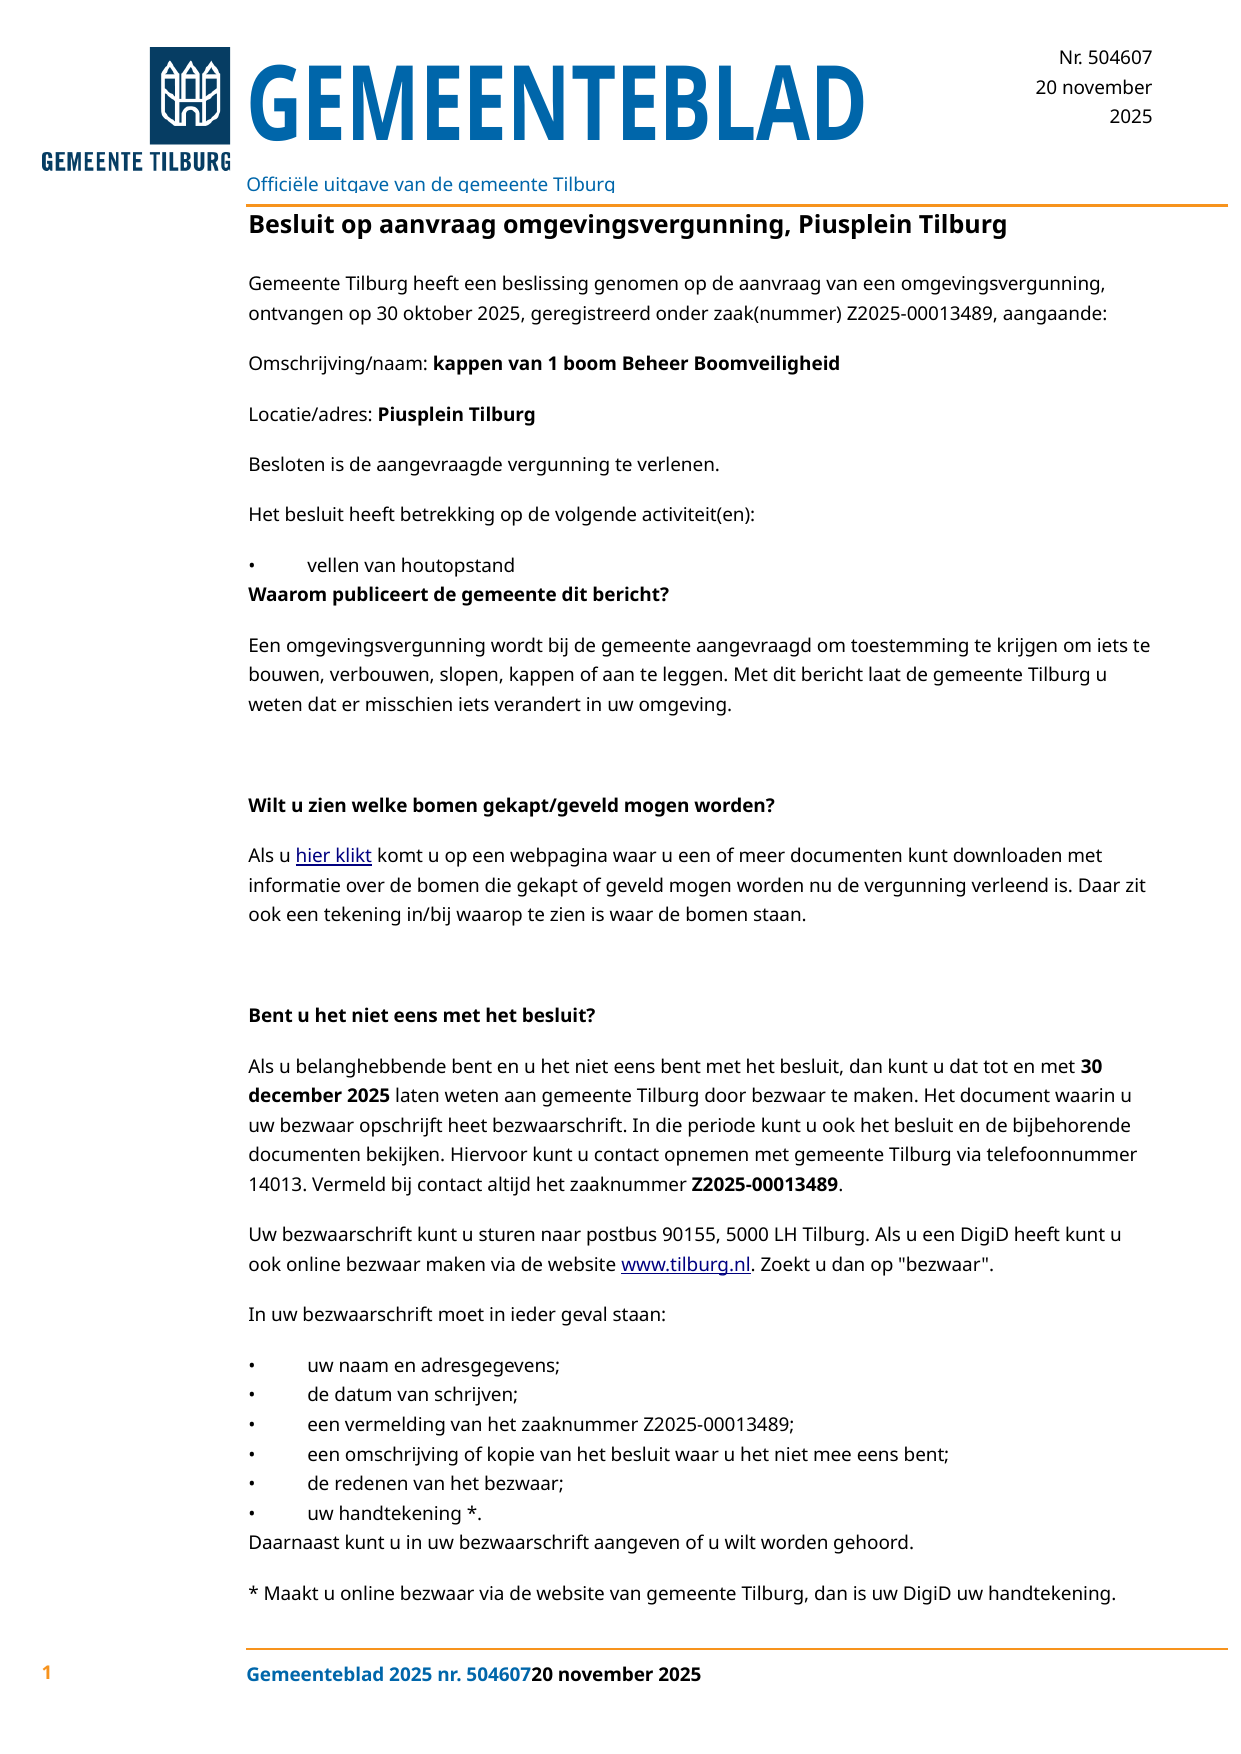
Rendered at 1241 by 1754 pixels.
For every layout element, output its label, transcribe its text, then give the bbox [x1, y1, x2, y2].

text Het besluit heeft betrekking op de volgende activiteit(en): [248, 502, 1152, 527]
list uw naam en adresgegevens; [248, 1352, 1152, 1378]
text Omschrijving/naam: kappen van 1 boom Beheer Boomveiligheid [248, 350, 1152, 376]
text Wilt u zien welke bomen gekapt/geveld mogen worden? [248, 792, 1152, 818]
list een omschrijving of kopie van het besluit waar u het niet mee eens bent; [248, 1441, 1152, 1466]
text Locatie/adres: Piusplein Tilburg [248, 401, 1152, 426]
list vellen van houtopstand [248, 552, 1152, 578]
text Gemeente Tilburg heeft een beslissing genomen op de aanvraag van een omgevingsvergunning, ontvangen op 30 oktober 2025, geregistreerd onder zaak(nummer) Z2025-00013489, aangaande: [248, 270, 1152, 326]
picture [41, 47, 231, 172]
text Als u belanghebbende bent en u het niet eens bent met het besluit, dan kunt u dat tot en met 30 december 2025 laten weten aan gemeente Tilburg door bezwaar te maken. Het document waarin u uw bezwaar opschrijft heet bezwaarschrift. In die periode kunt u ook het besluit en de bijbehorende documenten bekijken. Hiervoor kunt u contact opnemen met gemeente Tilburg via telefoonnummer 14013. Vermeld bij contact altijd het zaaknummer Z2025-00013489. [248, 1053, 1152, 1197]
list de redenen van het bezwaar; [248, 1470, 1152, 1496]
text Besluit op aanvraag omgevingsvergunning, Piusplein Tilburg [248, 207, 1152, 241]
text Waarom publiceert de gemeente dit bericht? [248, 582, 1152, 607]
text In uw bezwaarschrift moet in ieder geval staan: [248, 1302, 1152, 1327]
text Besloten is de aangevraagde vergunning te verlenen. [248, 451, 1152, 477]
text Als u hier klikt komt u op een webpagina waar u een of meer documenten kunt downloaden met informatie over de bomen die gekapt of geveld mogen worden nu de vergunning verleend is. Daar zit ook een tekening in/bij waarop te zien is waar de bomen staan. [248, 842, 1152, 927]
text * Maakt u online bezwaar via de website van gemeente Tilburg, dan is uw DigiD uw handtekening. [248, 1580, 1152, 1606]
text Uw bezwaarschrift kunt u sturen naar postbus 90155, 5000 LH Tilburg. Als u een DigiD heeft kunt u ook online bezwaar maken via de website www.tilburg.nl. Zoekt u dan op "bezwaar". [248, 1222, 1152, 1277]
list een vermelding van het zaaknummer Z2025-00013489; [248, 1411, 1152, 1437]
text Bent u het niet eens met het besluit? [248, 1002, 1152, 1028]
text Daarnaast kunt u in uw bezwaarschrift aangeven of u wilt worden gehoord. [248, 1529, 1152, 1555]
list de datum van schrijven; [248, 1382, 1152, 1407]
list uw handtekening *. [248, 1500, 1152, 1526]
text Een omgevingsvergunning wordt bij de gemeente aangevraagd om toestemming te krijgen om iets te bouwen, verbouwen, slopen, kappen of aan te leggen. Met dit bericht laat de gemeente Tilburg u weten dat er misschien iets verandert in uw omgeving. [248, 632, 1152, 717]
